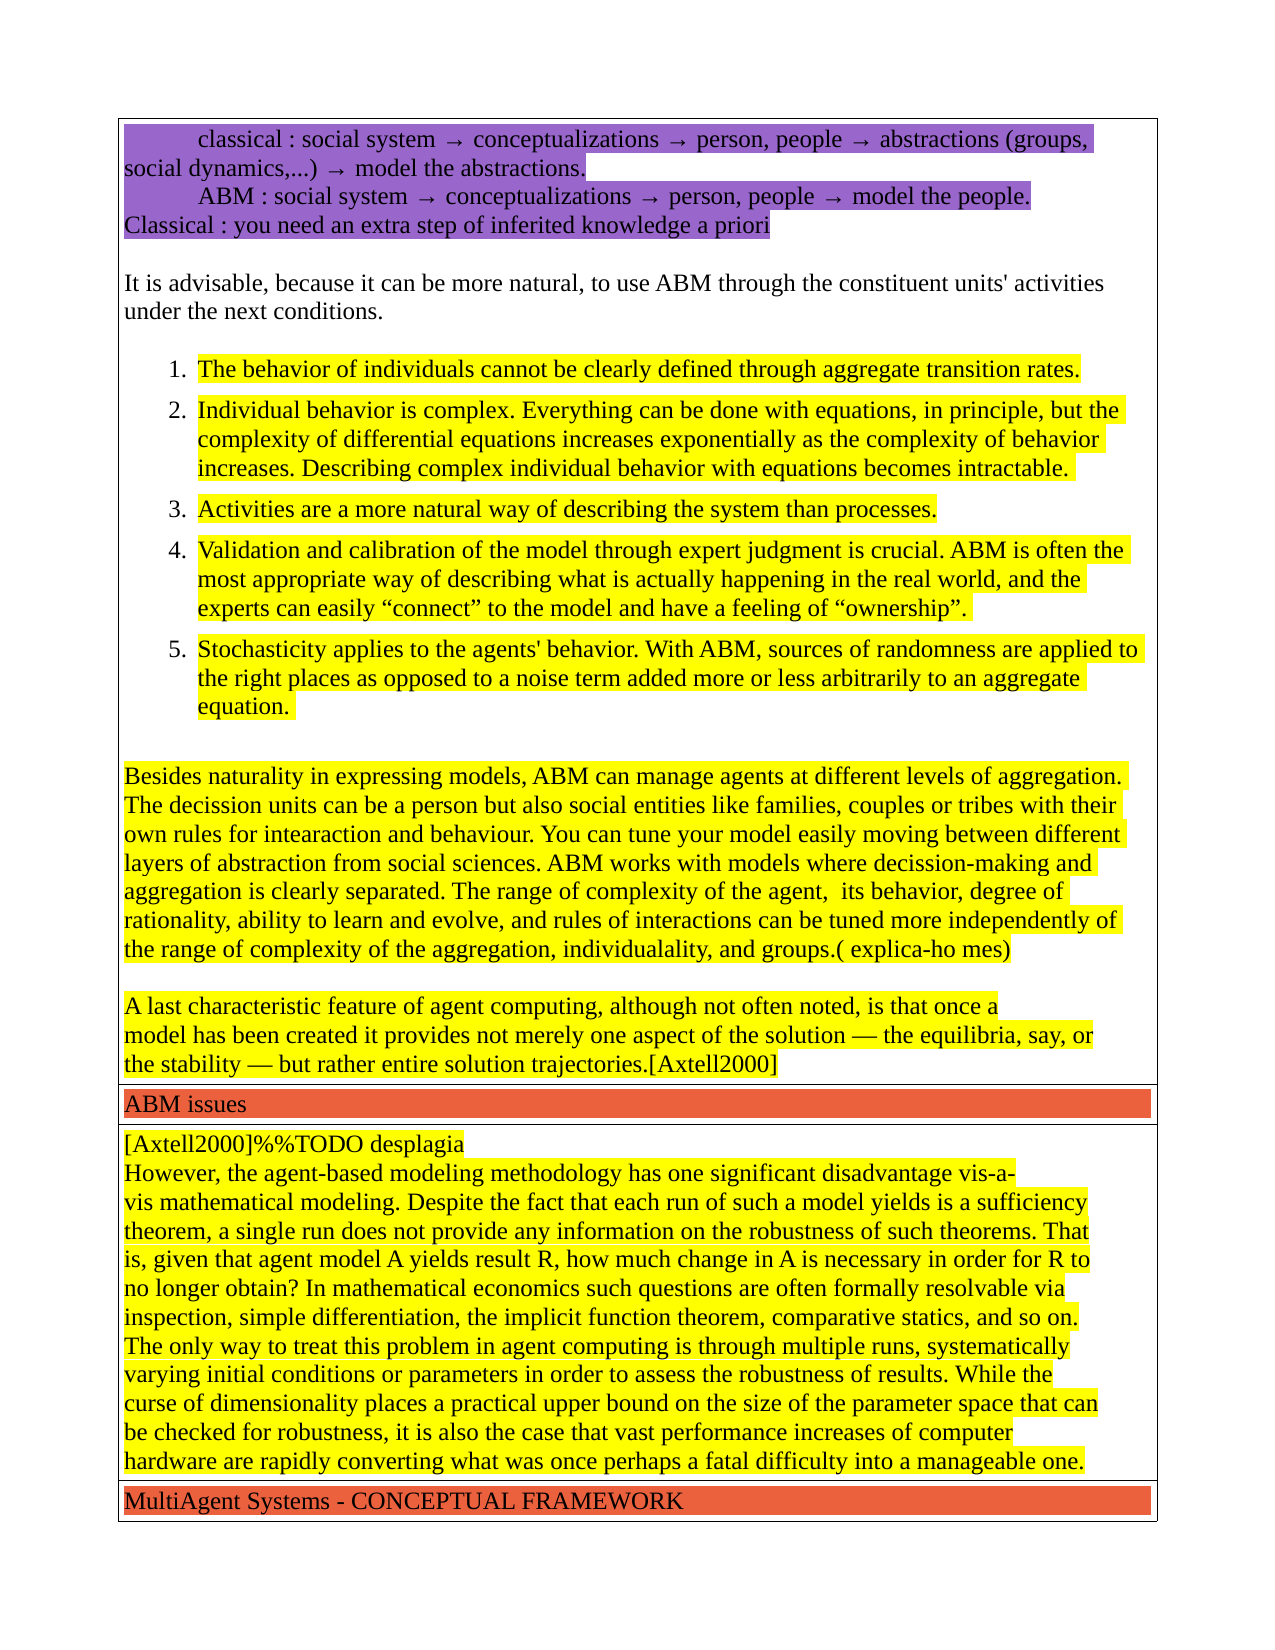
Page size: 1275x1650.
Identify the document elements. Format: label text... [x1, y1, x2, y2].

table_cell MultiAgent Systems - CONCEPTUAL FRAMEWORK [119, 1481, 1157, 1521]
table_cell [Axtell2000]%%TODO desplagia However, the agent-based modeling methodology has one significant disadvantage vis-a- vis mathematical modeling. Despite the fact that each run of such a model yields is a sufficiency theorem, a single run does not provide any information on the robustness of such theorems. That is, given that agent model A yields result R, how much change in A is necessary in order for R to no longer obtain? In mathematical economics such questions are often formally resolvable via inspection, simple differentiation, the implicit function theorem, comparative statics, and so on. The only way to treat this problem in agent computing is through multiple runs, systematically varying initial conditions or parameters in order to assess the robustness of results. While the curse of dimensionality places a practical upper bound on the size of the parameter space that can be checked for robustness, it is also the case that vast performance increases of computer hardware are rapidly converting what was once perhaps a fatal difficulty into a manageable one. [119, 1125, 1157, 1480]
table_cell ABM issues [119, 1085, 1157, 1124]
table_cell classical : social system → conceptualizations → person, people → abstractions (groups, social dynamics,...) → model the abstractions. ABM : social system → conceptualizations → person, people → model the people. Classical : you need an extra step of inferited knowledge a priori It is advisable, because it can be more natural, to use ABM through the constituent units' activities under the next conditions. The behavior of individuals cannot be clearly defined through aggregate transition rates. Individual behavior is complex. Everything can be done with equations, in principle, but the complexity of differential equations increases exponentially as the complexity of behavior increases. Describing complex individual behavior with equations becomes intractable. Activities are a more natural way of describing the system than processes. Validation and calibration of the model through expert judgment is crucial. ABM is often the most appropriate way of describing what is actually happening in the real world, and the experts can easily “connect” to the model and have a feeling of “ownership”. Stochasticity applies to the agents' behavior. With ABM, sources of randomness are applied to the right places as opposed to a noise term added more or less arbitrarily to an aggregate equation. Besides naturality in expressing models, ABM can manage agents at different levels of aggregation. The decission units can be a person but also social entities like families, couples or tribes with their own rules for intearaction and behaviour. You can tune your model easily moving between different layers of abstraction from social sciences. ABM works with models where decission-making and aggregation is clearly separated. The range of complexity of the agent, its behavior, degree of rationality, ability to learn and evolve, and rules of interactions can be tuned more independently of the range of complexity of the aggregation, individualality, and groups.( explica-ho mes) A last characteristic feature of agent computing, although not often noted, is that once a model has been created it provides not merely one aspect of the solution — the equilibria, say, or the stability — but rather entire solution trajectories.[Axtell2000] [119, 119, 1157, 1083]
